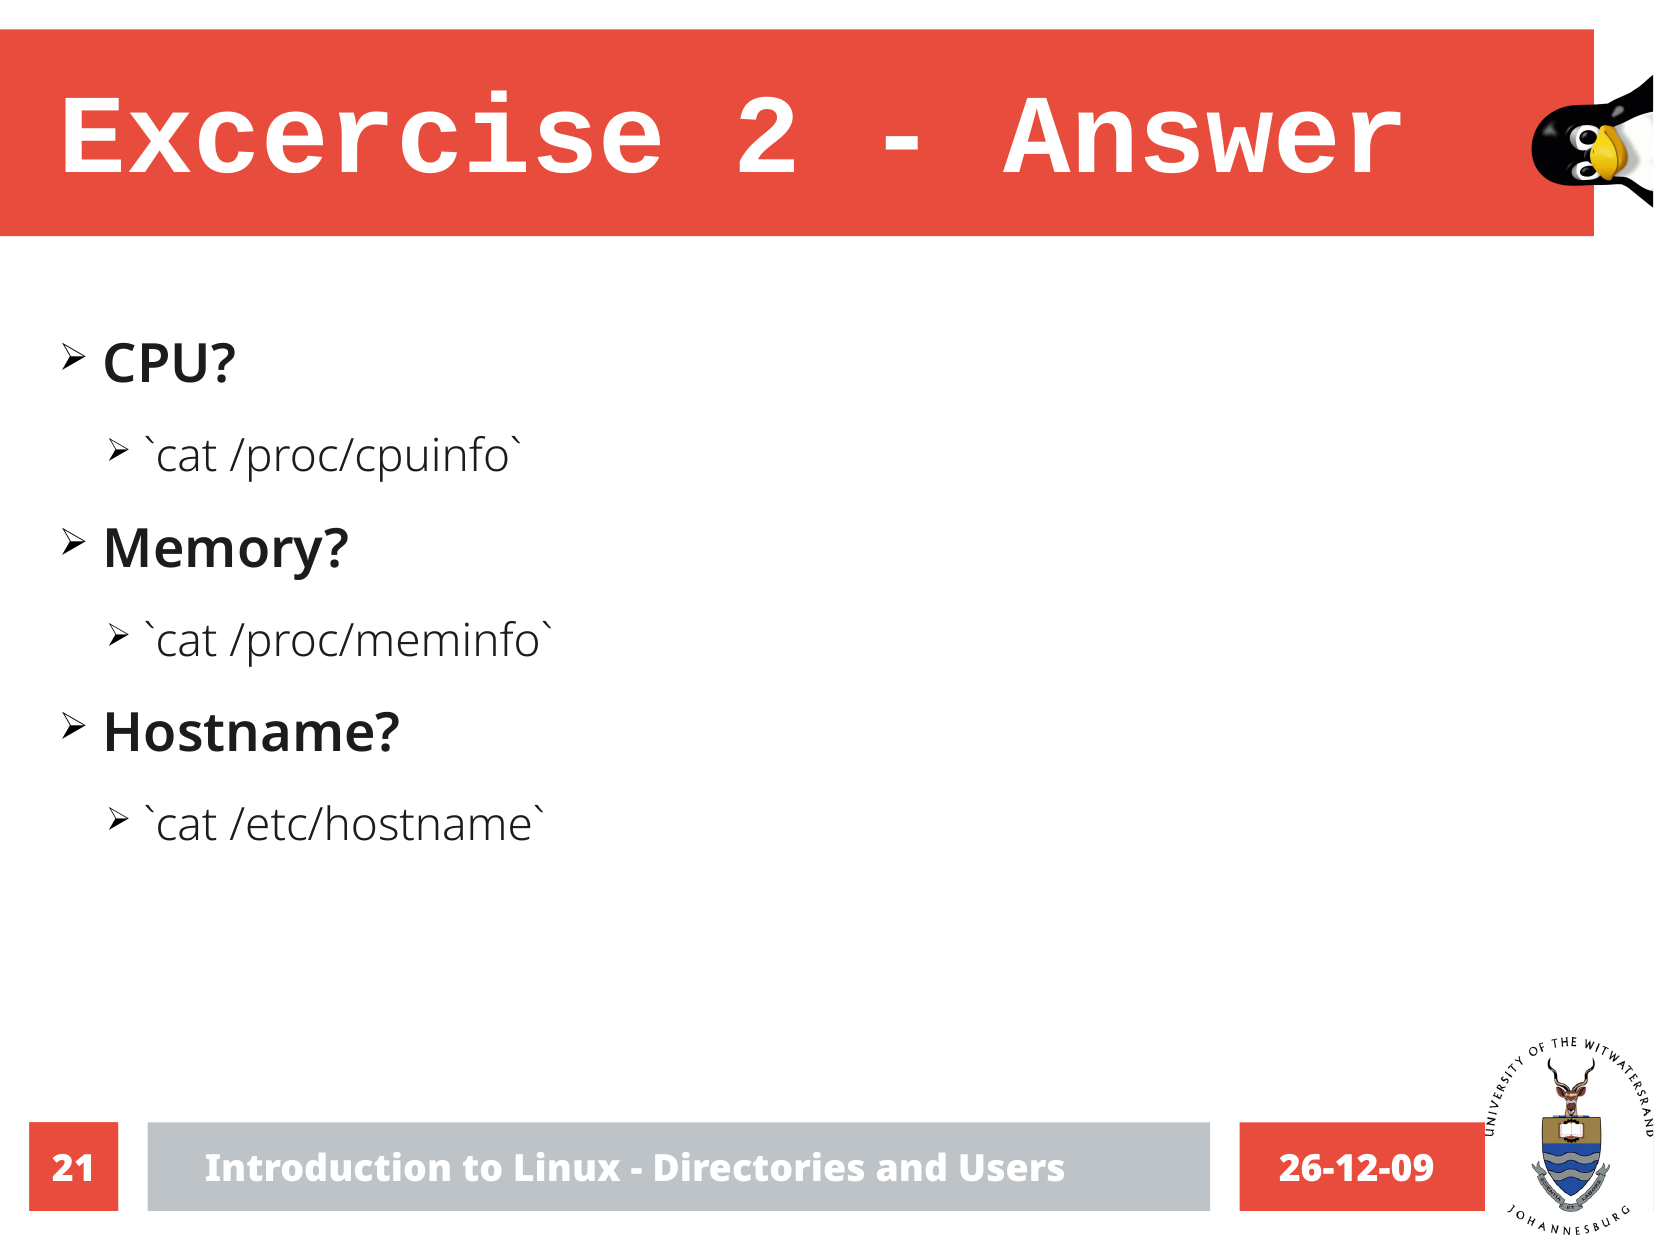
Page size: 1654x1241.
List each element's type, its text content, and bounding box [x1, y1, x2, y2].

picture [1514, 23, 1654, 276]
list CPU? `cat /proc/cpuinfo` Memory? `cat /proc/meminfo` Hostname? `cat /etc/hostname` [58, 324, 1597, 1093]
picture [1485, 1037, 1654, 1235]
title Excercise 2 - Answer [58, 59, 1594, 207]
